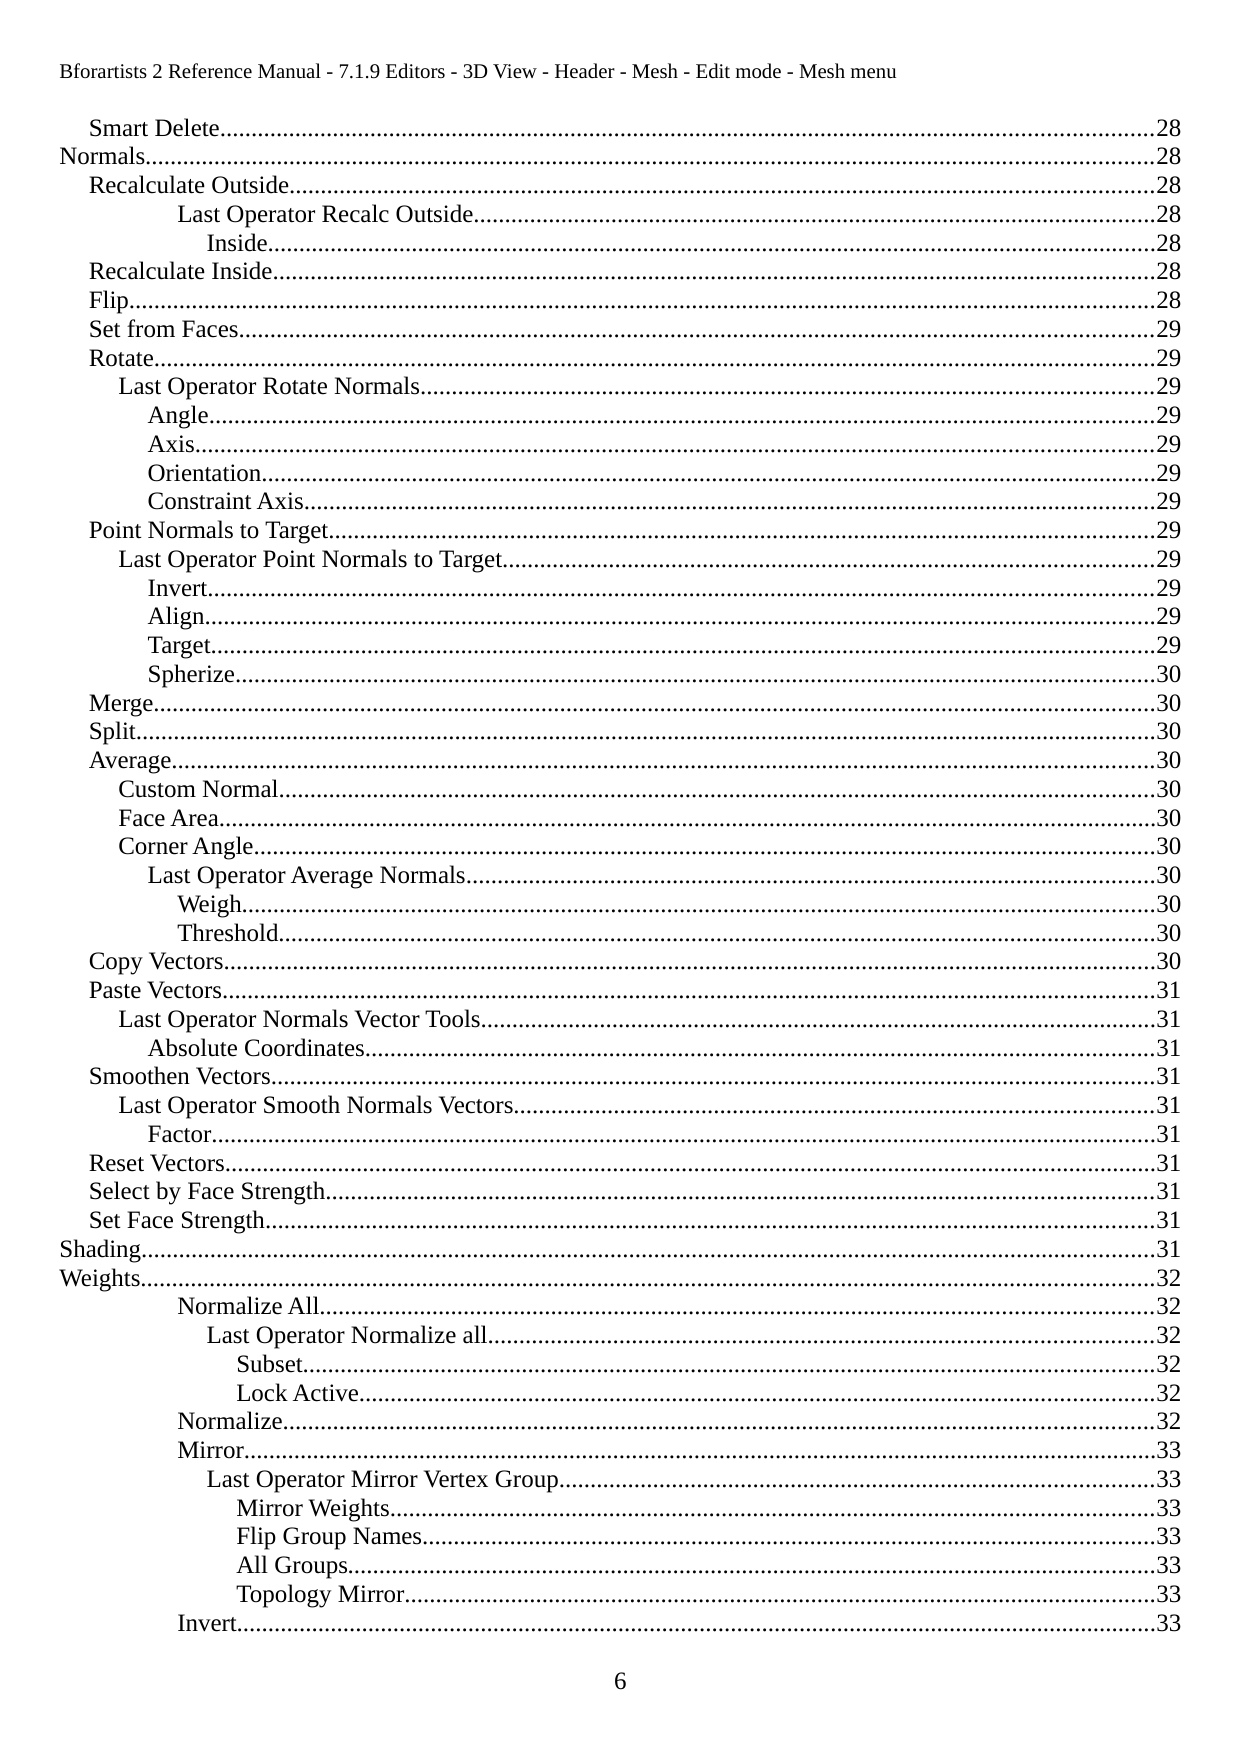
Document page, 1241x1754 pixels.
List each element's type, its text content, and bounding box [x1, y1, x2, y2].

text Absolute Coordinates 31 [147, 1033, 1181, 1061]
text Constraint Axis 29 [147, 486, 1181, 515]
text Corner Angle 30 [118, 831, 1181, 860]
text Invert 33 [177, 1608, 1181, 1636]
text Mirror 33 [177, 1435, 1181, 1464]
text Invert 29 [147, 573, 1181, 601]
text Shading 31 [59, 1234, 1181, 1263]
text Select by Face Strength 31 [88, 1176, 1181, 1205]
text Normalize All 32 [177, 1291, 1181, 1320]
text Copy Vectors 30 [88, 946, 1181, 975]
text Threshold 30 [177, 918, 1181, 946]
text Orientation 29 [147, 458, 1181, 486]
text Last Operator Normalize all 32 [206, 1320, 1181, 1349]
text Angle 29 [147, 400, 1181, 429]
text Merge 30 [88, 688, 1181, 716]
text Weights 32 [59, 1263, 1181, 1291]
text Custom Normal 30 [118, 774, 1181, 803]
text Set Face Strength 31 [88, 1205, 1181, 1234]
text Face Area 30 [118, 803, 1181, 831]
text Axis 29 [147, 429, 1181, 458]
text Lock Active 32 [236, 1378, 1181, 1406]
text Normalize 32 [177, 1406, 1181, 1435]
text Last Operator Mirror Vertex Group 33 [206, 1464, 1181, 1493]
text Average 30 [88, 745, 1181, 774]
text Last Operator Smooth Normals Vectors 31 [118, 1090, 1181, 1119]
text Last Operator Normals Vector Tools 31 [118, 1004, 1181, 1033]
text Rotate 29 [88, 343, 1181, 371]
text Weigh 30 [177, 889, 1181, 918]
text Recalculate Inside 28 [88, 256, 1181, 285]
text All Groups 33 [236, 1550, 1181, 1579]
text Reset Vectors 31 [88, 1148, 1181, 1176]
text Spherize 30 [147, 659, 1181, 688]
text Smoothen Vectors 31 [88, 1061, 1181, 1090]
text Subset 32 [236, 1349, 1181, 1378]
text Paste Vectors 31 [88, 975, 1181, 1004]
text Target 29 [147, 630, 1181, 659]
text Last Operator Point Normals to Target 29 [118, 544, 1181, 573]
text Mirror Weights 33 [236, 1493, 1181, 1521]
text Last Operator Recalc Outside 28 [177, 199, 1181, 228]
text Recalculate Outside 28 [88, 170, 1181, 199]
text Inside 28 [206, 228, 1181, 256]
text Last Operator Rotate Normals 29 [118, 371, 1181, 400]
text Factor 31 [147, 1119, 1181, 1148]
text Split 30 [88, 716, 1181, 745]
text Flip 28 [88, 285, 1181, 314]
text Smart Delete 28 [88, 113, 1181, 141]
text Last Operator Average Normals 30 [147, 860, 1181, 889]
text Topology Mirror 33 [236, 1579, 1181, 1608]
text Align 29 [147, 601, 1181, 630]
text Flip Group Names 33 [236, 1521, 1181, 1550]
text Point Normals to Target 29 [88, 515, 1181, 544]
text Set from Faces 29 [88, 314, 1181, 343]
text Normals 28 [59, 141, 1181, 170]
